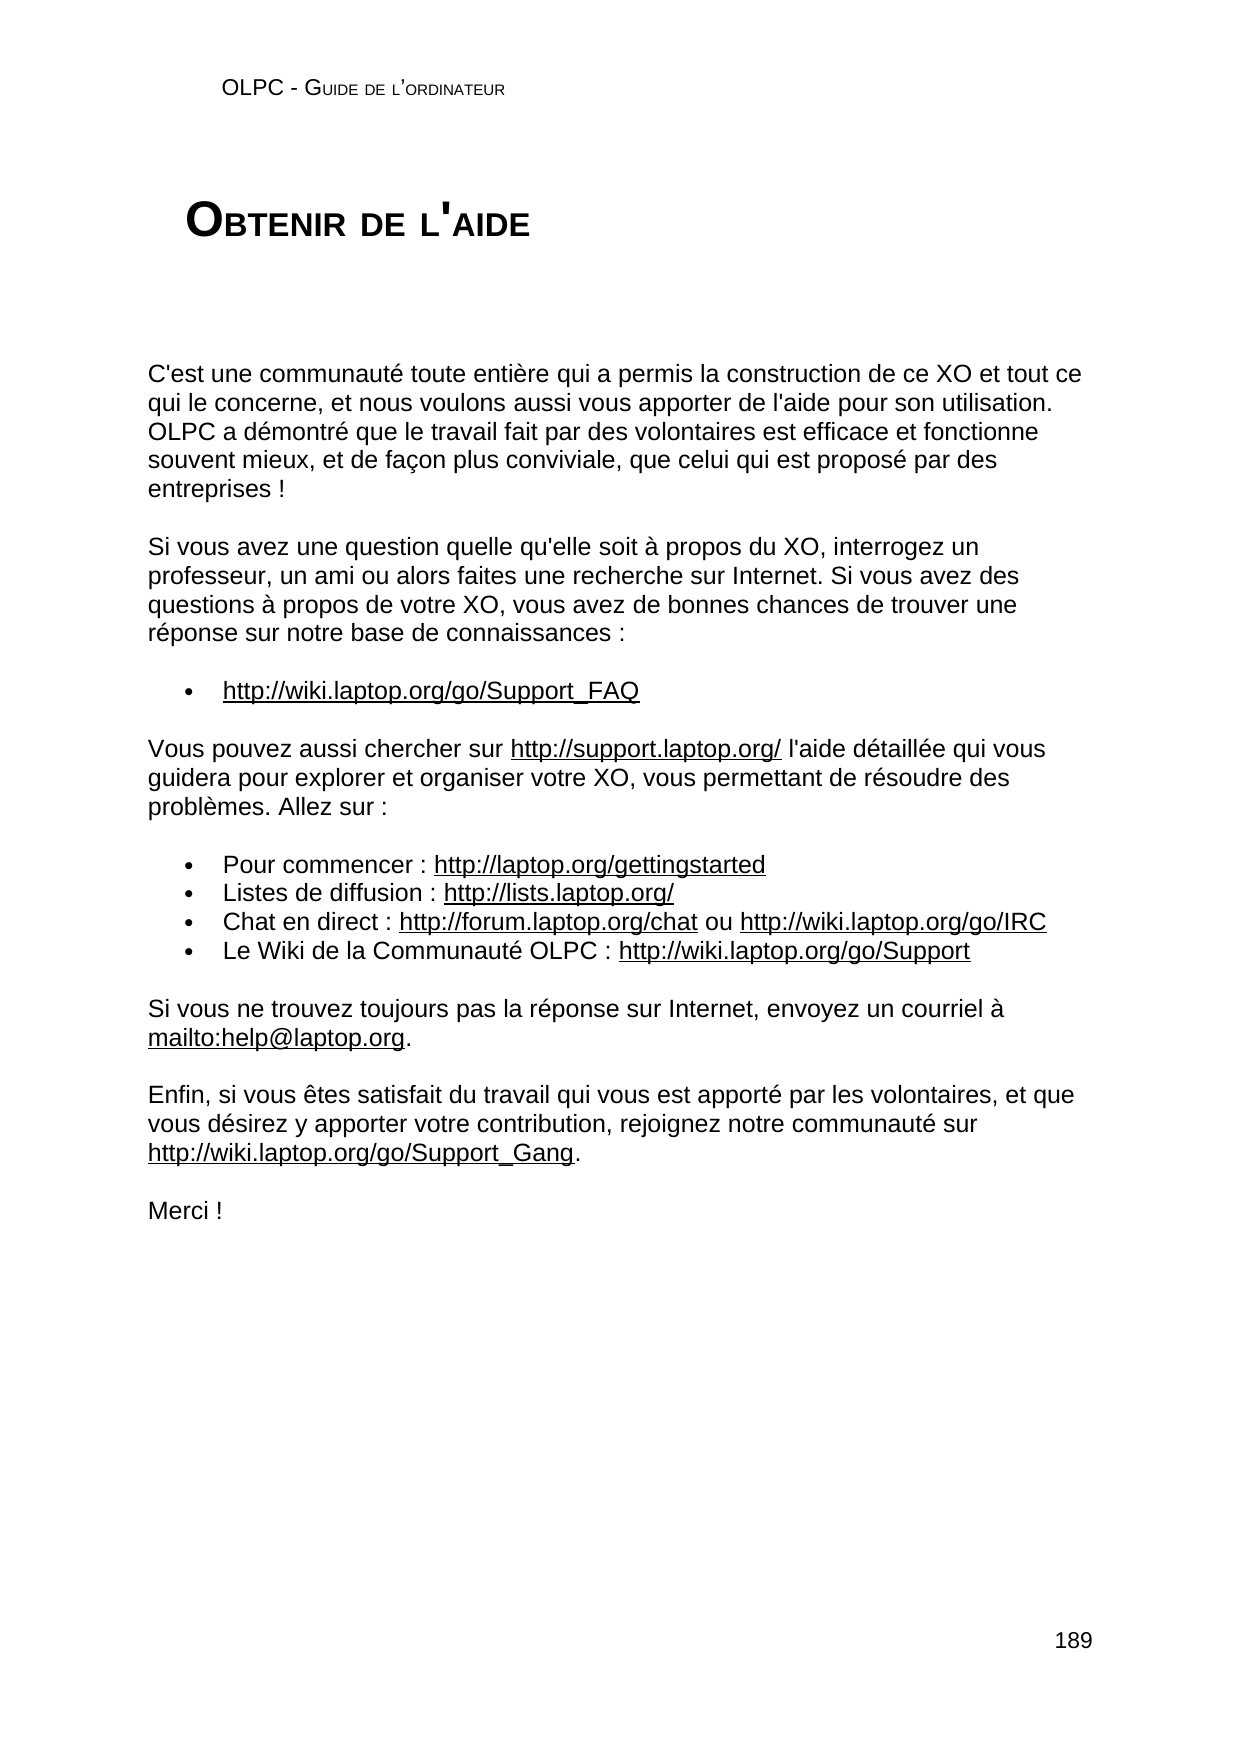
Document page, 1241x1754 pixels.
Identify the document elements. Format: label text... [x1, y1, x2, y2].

text Vous pouvez aussi chercher sur http://support.laptop.org/ l'aide détaillée qui vous guidera pour explorer et organiser votre XO, vous permettant de résoudre des problèmes. Allez sur : [148, 734, 1092, 821]
text Merci ! [148, 1196, 1092, 1225]
list Listes de diffusion : http://lists.laptop.org/ [185, 878, 1092, 907]
text Si vous ne trouvez toujours pas la réponse sur Internet, envoyez un courriel à mailto:help@laptop.org. [148, 994, 1092, 1051]
list Pour commencer : http://laptop.org/gettingstarted [185, 850, 1092, 878]
text C'est une communauté toute entière qui a permis la construction de ce XO et tout ce qui le concerne, et nous voulons aussi vous apporter de l'aide pour son utilisation. OLPC a démontré que le travail fait par des volontaires est efficace et fonctionne souvent mieux, et de façon plus conviviale, que celui qui est proposé par des entreprises ! [148, 359, 1092, 503]
list Le Wiki de la Communauté OLPC : http://wiki.laptop.org/go/Support [185, 936, 1092, 965]
text Enfin, si vous êtes satisfait du travail qui vous est apporté par les volontaires, et que vous désirez y apporter votre contribution, rejoignez notre communauté sur http://wiki.laptop.org/go/Support_Gang. [148, 1081, 1092, 1167]
list Chat en direct : http://forum.laptop.org/chat ou http://wiki.laptop.org/go/IRC [185, 907, 1092, 936]
subtitle Obtenir de l'aide [185, 189, 1092, 247]
list http://wiki.laptop.org/go/Support_FAQ [185, 676, 1092, 705]
text Si vous avez une question quelle qu'elle soit à propos du XO, interrogez un professeur, un ami ou alors faites une recherche sur Internet. Si vous avez des questions à propos de votre XO, vous avez de bonnes chances de trouver une réponse sur notre base de connaissances : [148, 532, 1092, 647]
